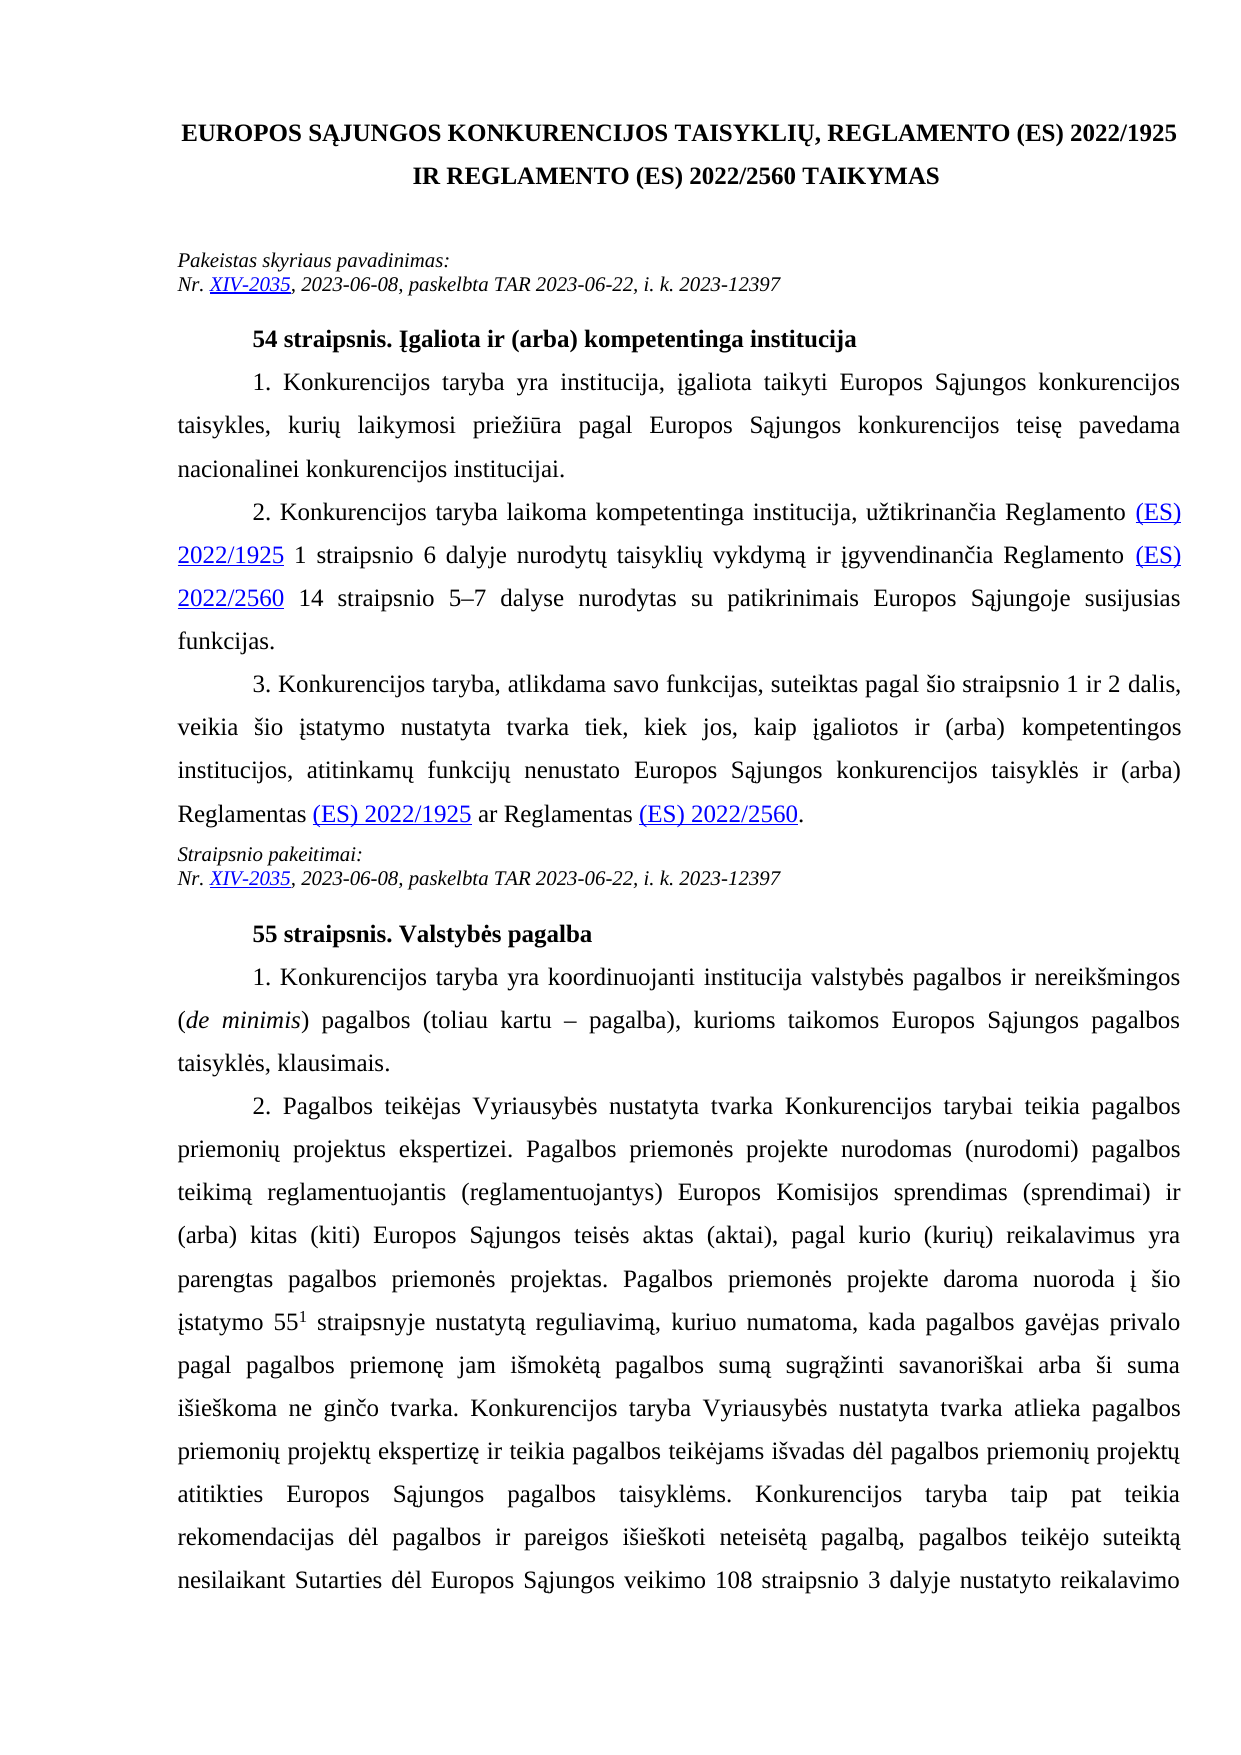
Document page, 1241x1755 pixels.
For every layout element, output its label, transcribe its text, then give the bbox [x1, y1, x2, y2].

text Pakeistas skyriaus pavadinimas: [177, 247, 1181, 272]
text 2. Konkurencijos taryba laikoma kompetentinga institucija, užtikrinančia Reglamento (ES) 2022/1925 1 straipsnio 6 dalyje nurodytų taisyklių vykdymą ir įgyvendinančia Reglamento (ES) 2022/2560 14 straipsnio 5–7 dalyse nurodytas su patikrinimais Europos Sąjungoje susijusias funkcijas. [177, 497, 1181, 655]
text Nr. XIV-2035, 2023-06-08, paskelbta TAR 2023-06-22, i. k. 2023-12397 [177, 272, 1181, 296]
text 1. Konkurencijos taryba yra koordinuojanti institucija valstybės pagalbos ir nereikšmingos (de minimis) pagalbos (toliau kartu – pagalba), kurioms taikomos Europos Sąjungos pagalbos taisyklės, klausimais. [177, 962, 1181, 1077]
text Straipsnio pakeitimai: [177, 842, 1181, 866]
text 54 straipsnis. Įgaliota ir (arba) kompetentinga institucija [177, 324, 1181, 353]
text EUROPOS SĄJUNGOS KONKURENCIJOS TAISYKLIŲ, REGLAMENTO (ES) 2022/1925 IR REGLAMENTO (ES) 2022/2560 TAIKYMAS [177, 118, 1181, 190]
text Nr. XIV-2035, 2023-06-08, paskelbta TAR 2023-06-22, i. k. 2023-12397 [177, 866, 1181, 890]
text 1. Konkurencijos taryba yra institucija, įgaliota taikyti Europos Sąjungos konkurencijos taisykles, kurių laikymosi priežiūra pagal Europos Sąjungos konkurencijos teisę pavedama nacionalinei konkurencijos institucijai. [177, 367, 1181, 482]
text 55 straipsnis. Valstybės pagalba [177, 919, 1181, 947]
text 3. Konkurencijos taryba, atlikdama savo funkcijas, suteiktas pagal šio straipsnio 1 ir 2 dalis, veikia šio įstatymo nustatyta tvarka tiek, kiek jos, kaip įgaliotos ir (arba) kompetentingos institucijos, atitinkamų funkcijų nenustato Europos Sąjungos konkurencijos taisyklės ir (arba) Reglamentas (ES) 2022/1925 ar Reglamentas (ES) 2022/2560. [177, 669, 1181, 827]
text 2. Pagalbos teikėjas Vyriausybės nustatyta tvarka Konkurencijos tarybai teikia pagalbos priemonių projektus ekspertizei. Pagalbos priemonės projekte nurodomas (nurodomi) pagalbos teikimą reglamentuojantis (reglamentuojantys) Europos Komisijos sprendimas (sprendimai) ir (arba) kitas (kiti) Europos Sąjungos teisės aktas (aktai), pagal kurio (kurių) reikalavimus yra parengtas pagalbos priemonės projektas. Pagalbos priemonės projekte daroma nuoroda į šio įstatymo 551 straipsnyje nustatytą reguliavimą, kuriuo numatoma, kada pagalbos gavėjas privalo pagal pagalbos priemonę jam išmokėtą pagalbos sumą sugrąžinti savanoriškai arba ši suma išieškoma ne ginčo tvarka. Konkurencijos taryba Vyriausybės nustatyta tvarka atlieka pagalbos priemonių projektų ekspertizę ir teikia pagalbos teikėjams išvadas dėl pagalbos priemonių projektų atitikties Europos Sąjungos pagalbos taisyklėms. Konkurencijos taryba taip pat teikia rekomendacijas dėl pagalbos ir pareigos išieškoti neteisėtą pagalbą, pagalbos teikėjo suteiktą nesilaikant Sutarties dėl Europos Sąjungos veikimo 108 straipsnio 3 dalyje nustatyto reikalavimo [177, 1091, 1181, 1594]
